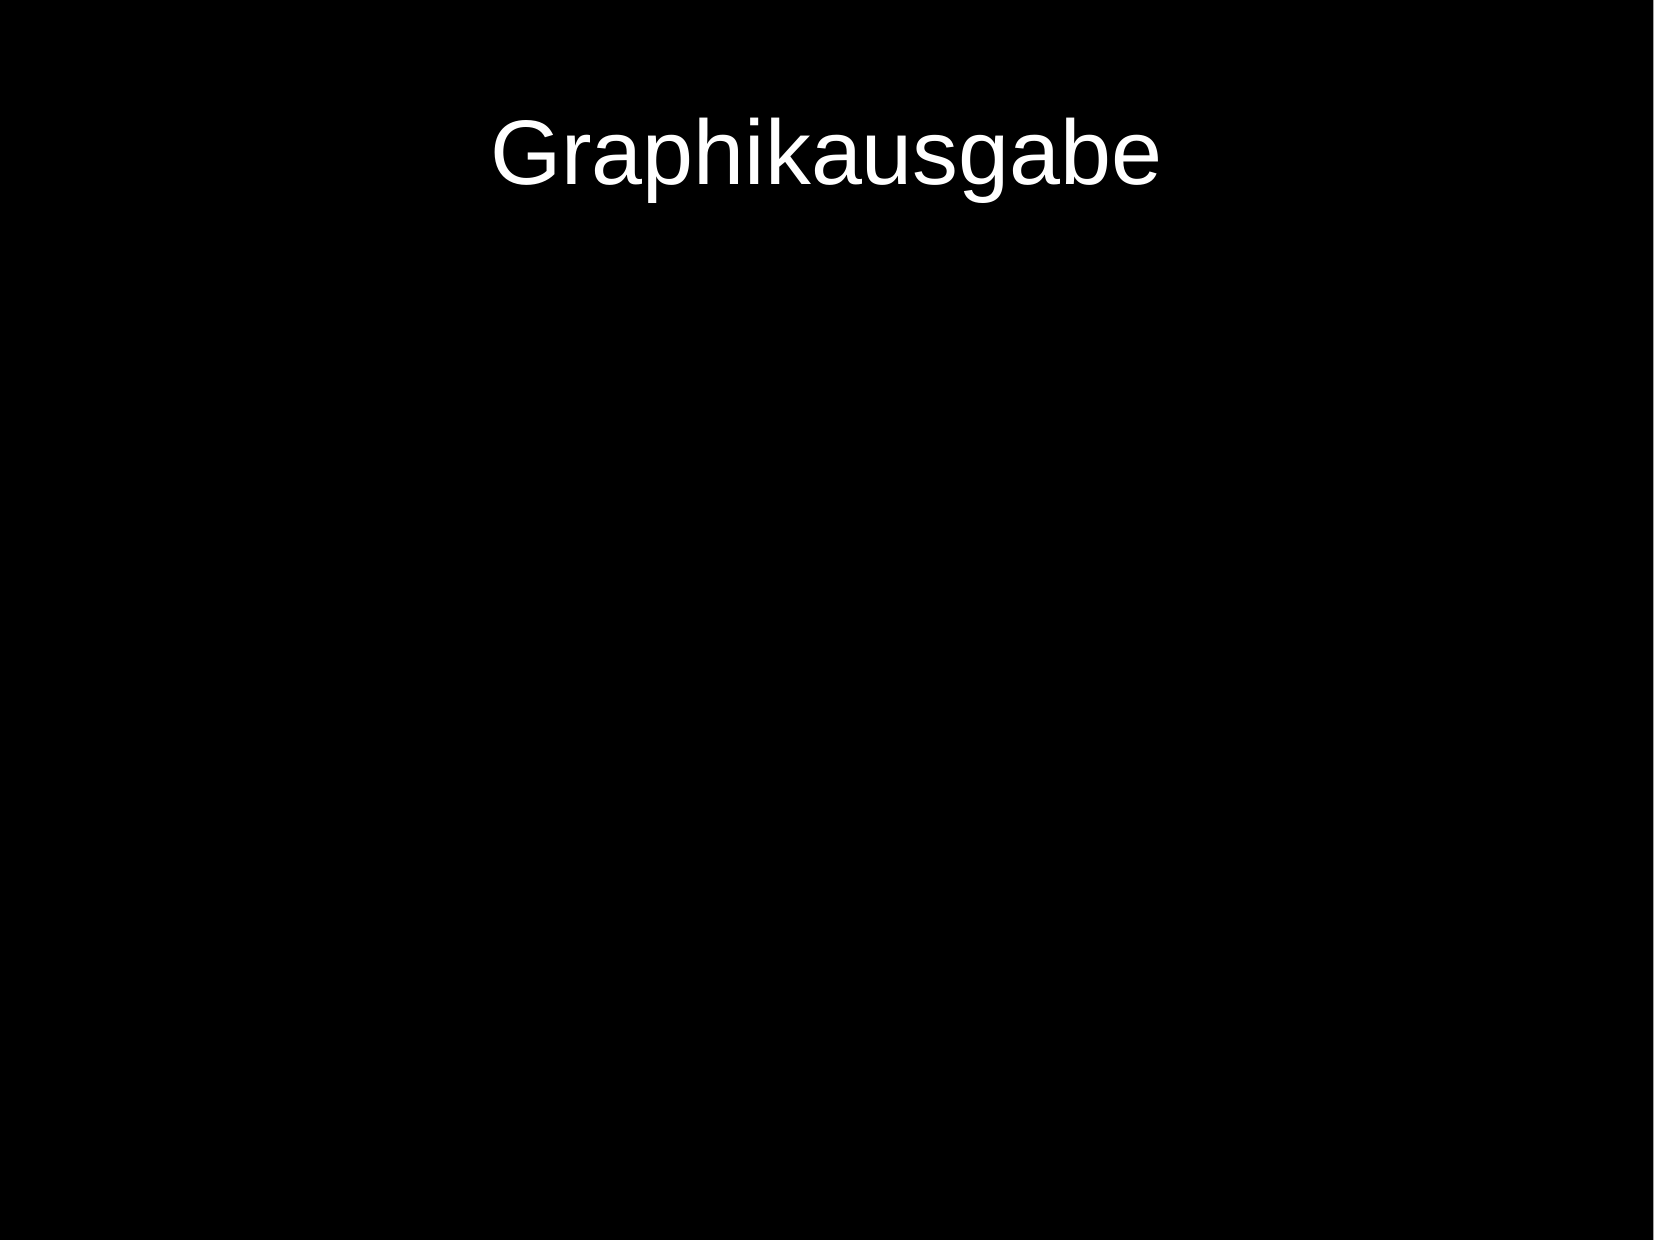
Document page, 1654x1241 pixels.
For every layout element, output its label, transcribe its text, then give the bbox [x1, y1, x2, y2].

title Graphikausgabe [82, 49, 1571, 257]
